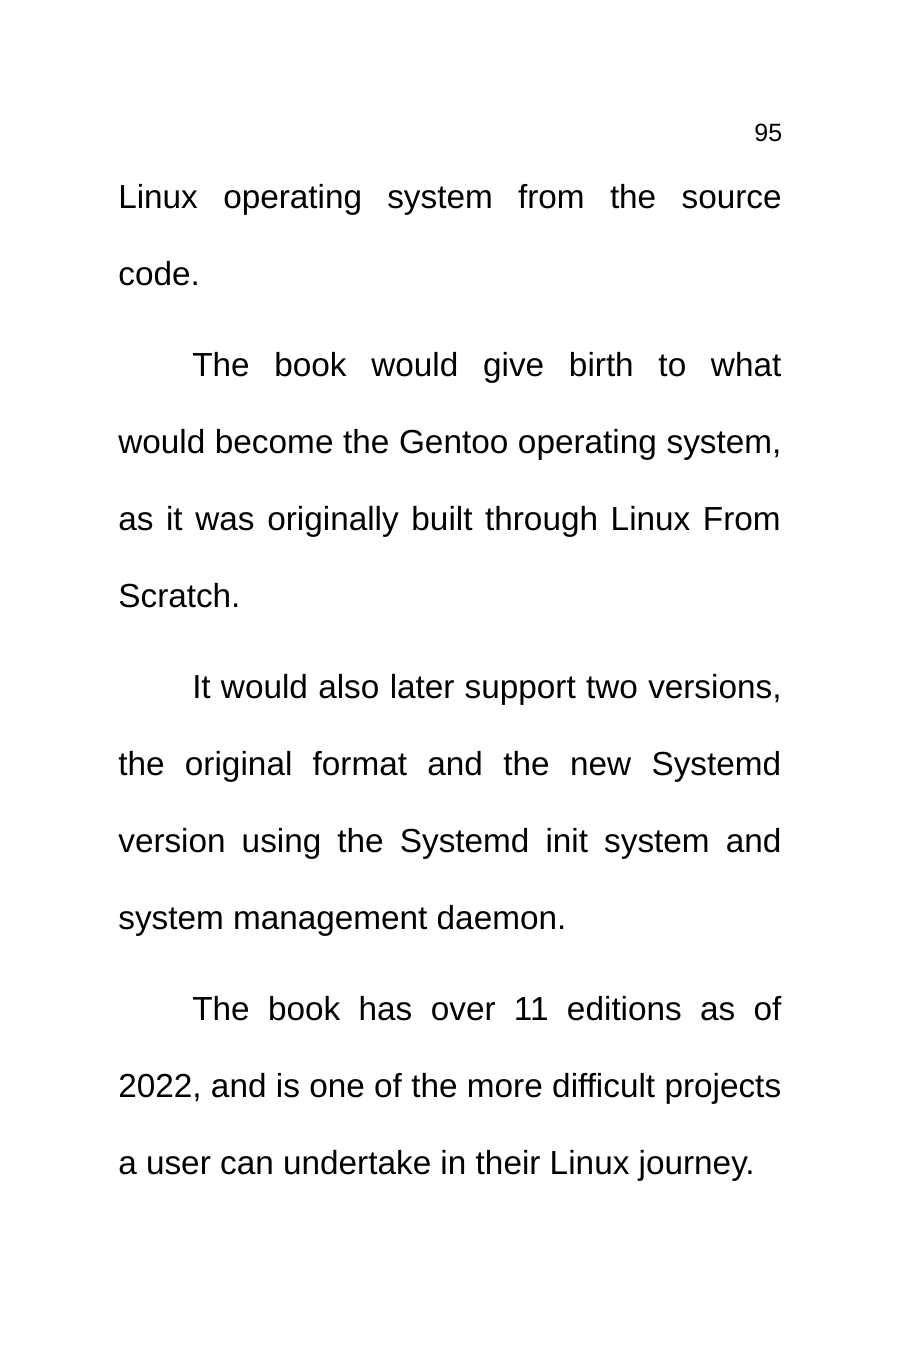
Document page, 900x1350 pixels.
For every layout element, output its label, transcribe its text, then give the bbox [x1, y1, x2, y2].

text It would also later support two versions, the original format and the new Systemd version using the Systemd init system and system management daemon. [118, 667, 782, 936]
text The book would give birth to what would become the Gentoo operating system, as it was originally built through Linux From Scratch. [118, 345, 782, 614]
text Linux operating system from the source code. [118, 177, 782, 292]
text The book has over 11 editions as of 2022, and is one of the more difficult projects a user can undertake in their Linux journey. [118, 989, 782, 1182]
